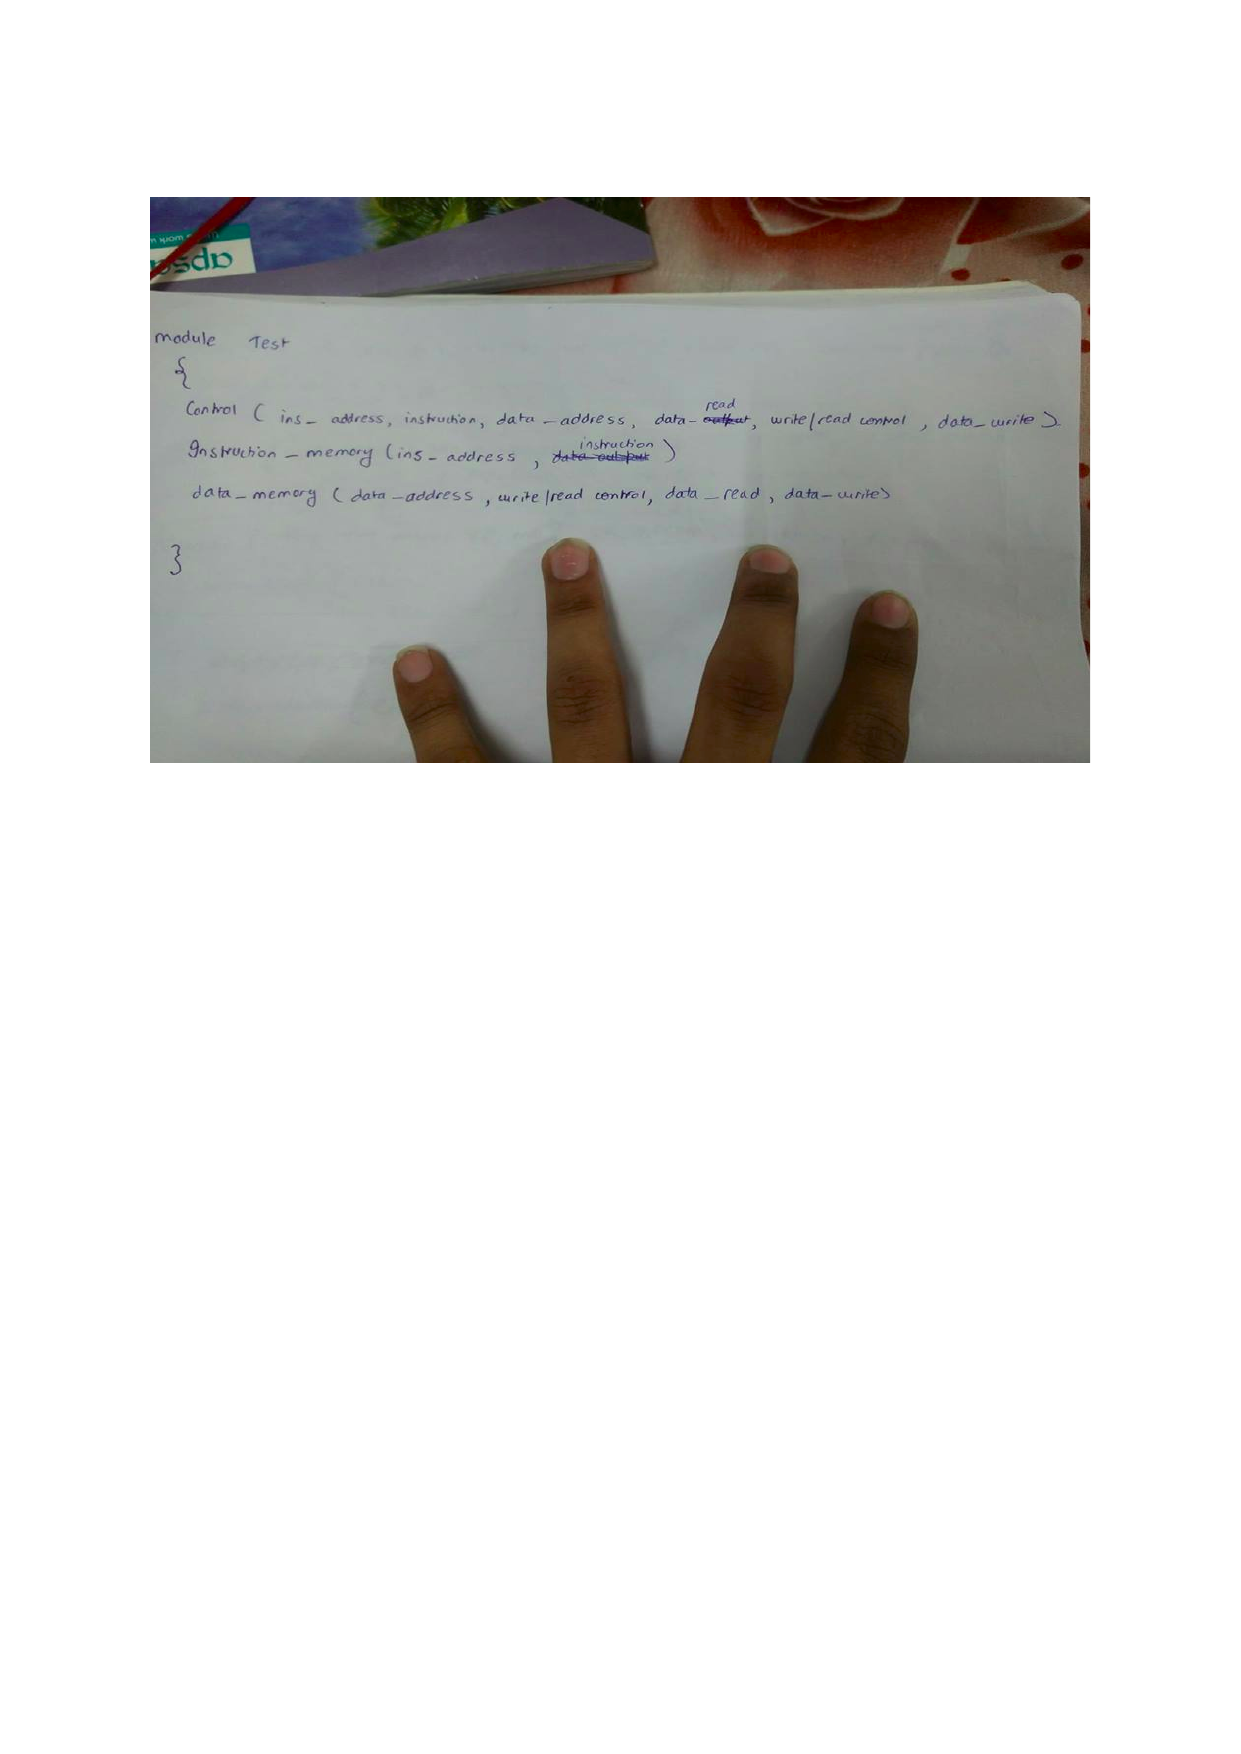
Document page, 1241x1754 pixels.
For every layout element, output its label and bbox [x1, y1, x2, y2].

picture [150, 197, 1091, 763]
